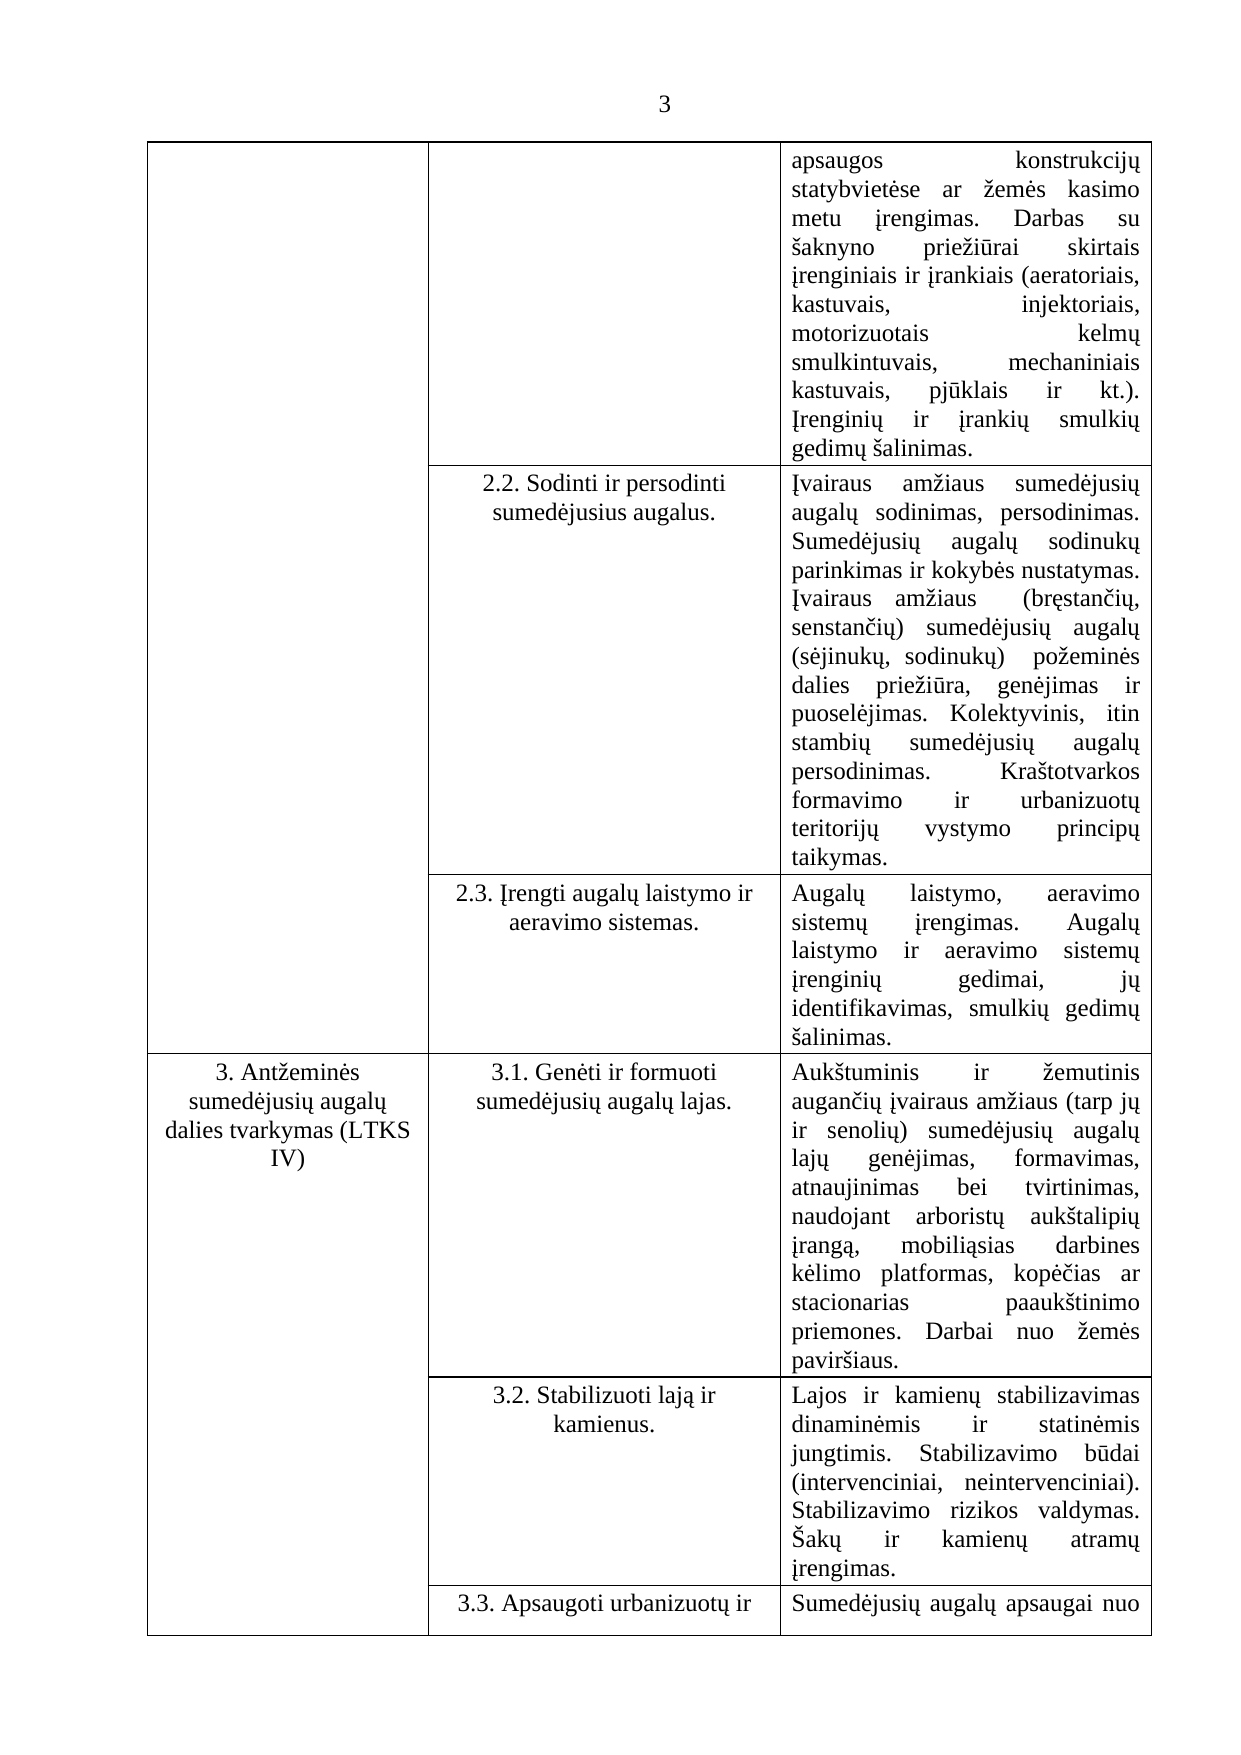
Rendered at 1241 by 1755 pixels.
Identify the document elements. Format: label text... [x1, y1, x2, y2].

table_cell [429, 143, 780, 464]
table_cell 3. Antžeminės sumedėjusių augalų dalies tvarkymas (LTKS IV) [148, 1054, 428, 1635]
table_cell 3.2. Stabilizuoti lają ir kamienus. [429, 1378, 780, 1584]
table_cell Augalų laistymo, aeravimo sistemų įrengimas. Augalų laistymo ir aeravimo sistemų įrenginių gedimai, jų identifikavimas, smulkių gedimų šalinimas. [781, 875, 1151, 1053]
table_cell Lajos ir kamienų stabilizavimas dinaminėmis ir statinėmis jungtimis. Stabilizavimo būdai (intervenciniai, neintervenciniai). Stabilizavimo rizikos valdymas. Šakų ir kamienų atramų įrengimas. [781, 1378, 1151, 1584]
table_cell 2.3. Įrengti augalų laistymo ir aeravimo sistemas. [429, 875, 780, 1053]
table_cell [148, 143, 428, 1053]
table_cell 3.1. Genėti ir formuoti sumedėjusių augalų lajas. [429, 1054, 780, 1376]
table_cell Įvairaus amžiaus sumedėjusių augalų sodinimas, persodinimas. Sumedėjusių augalų sodinukų parinkimas ir kokybės nustatymas. Įvairaus amžiaus (bręstančių, senstančių) sumedėjusių augalų (sėjinukų, sodinukų) požeminės dalies priežiūra, genėjimas ir puoselėjimas. Kolektyvinis, itin stambių sumedėjusių augalų persodinimas. Kraštotvarkos formavimo ir urbanizuotų teritorijų vystymo principų taikymas. [781, 466, 1151, 874]
table_cell Sumedėjusių augalų apsaugai nuo [781, 1586, 1151, 1635]
table_cell Aukštuminis ir žemutinis augančių įvairaus amžiaus (tarp jų ir senolių) sumedėjusių augalų lajų genėjimas, formavimas, atnaujinimas bei tvirtinimas, naudojant arboristų aukštalipių įrangą, mobiliąsias darbines kėlimo platformas, kopėčias ar stacionarias paaukštinimo priemones. Darbai nuo žemės paviršiaus. [781, 1054, 1151, 1376]
table_cell apsaugos konstrukcijų statybvietėse ar žemės kasimo metu įrengimas. Darbas su šaknyno priežiūrai skirtais įrenginiais ir įrankiais (aeratoriais, kastuvais, injektoriais, motorizuotais kelmų smulkintuvais, mechaniniais kastuvais, pjūklais ir kt.). Įrenginių ir įrankių smulkių gedimų šalinimas. [781, 143, 1151, 464]
table_cell 3.3. Apsaugoti urbanizuotų ir [429, 1586, 780, 1635]
table_cell 2.2. Sodinti ir persodinti sumedėjusius augalus. [429, 466, 780, 874]
